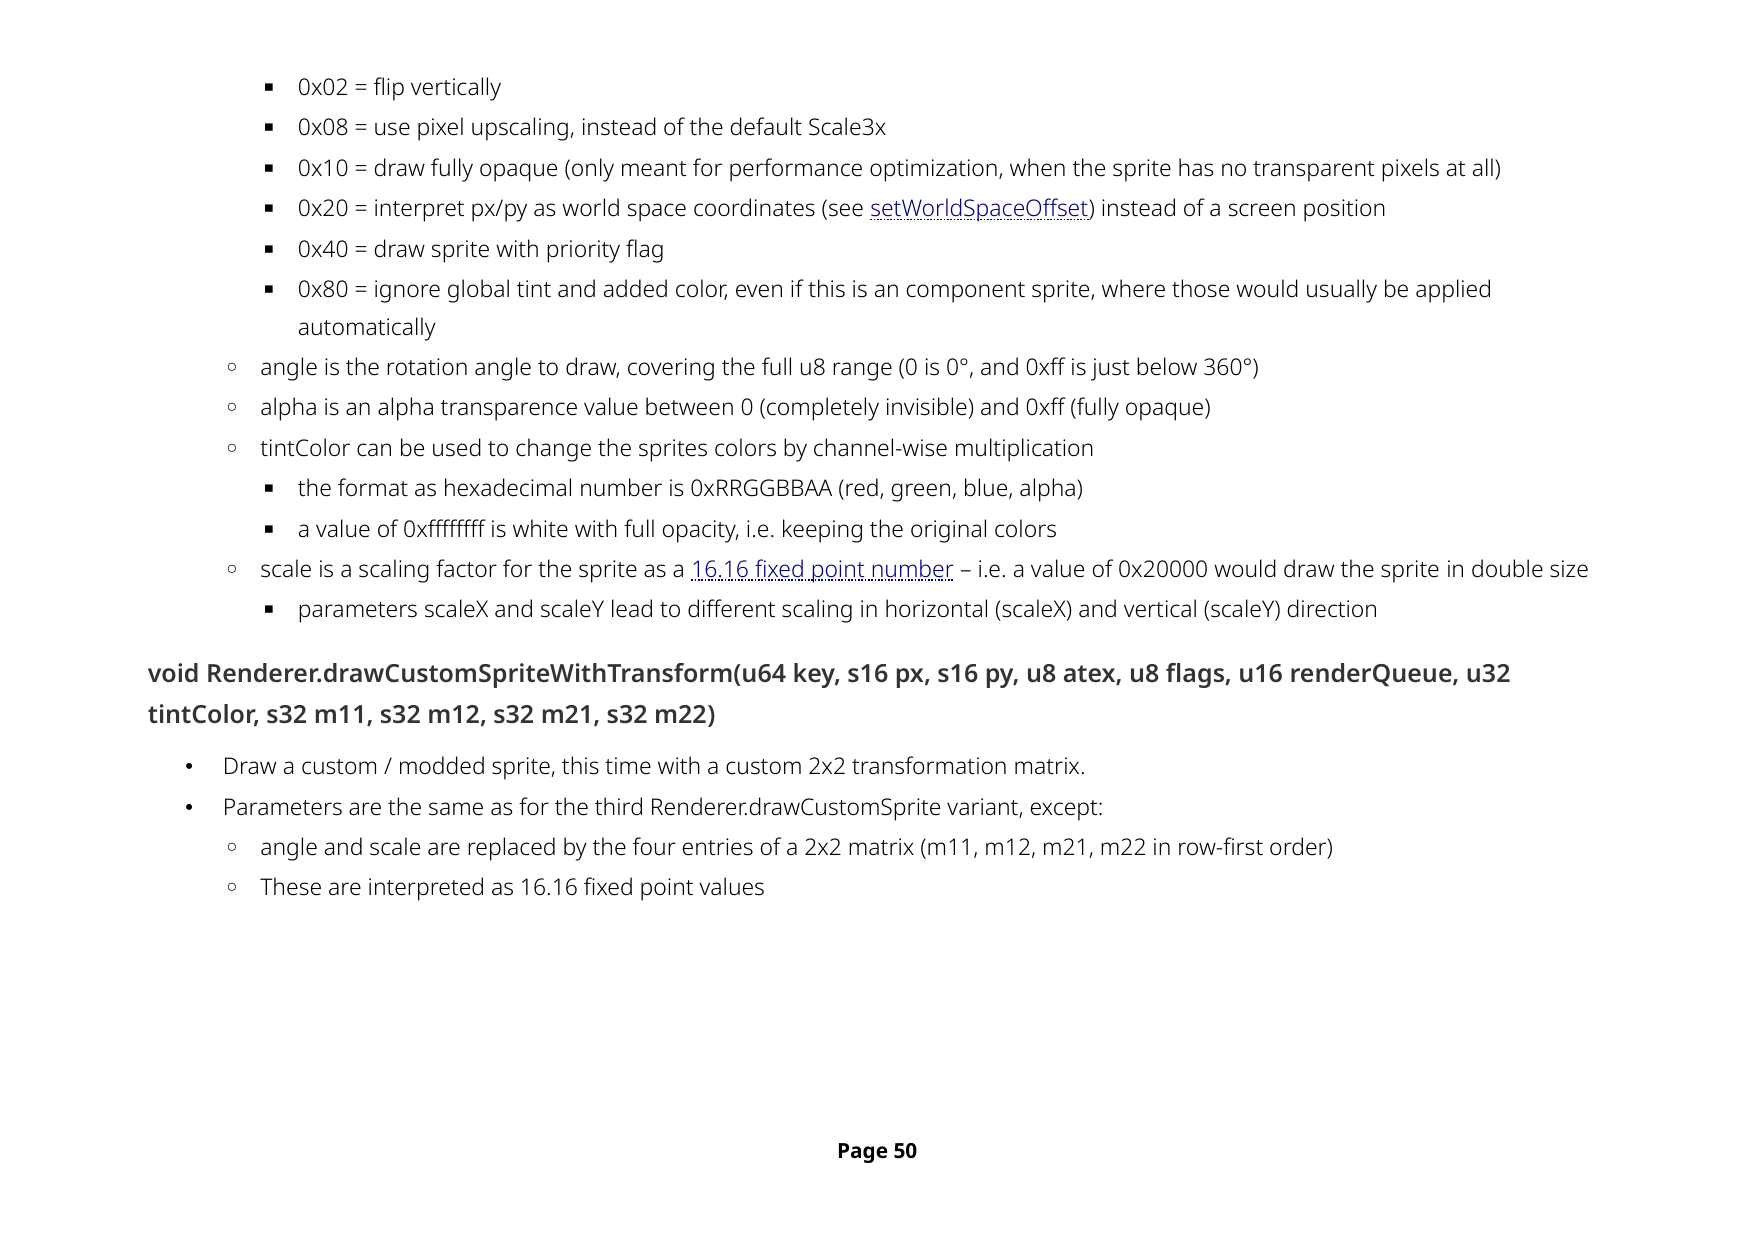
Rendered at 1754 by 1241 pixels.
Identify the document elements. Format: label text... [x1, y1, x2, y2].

list alpha is an alpha transparence value between 0 (completely invisible) and 0xff (fully opaque) [223, 391, 1606, 422]
list angle and scale are replaced by the four entries of a 2x2 matrix (m11, m12, m21, m22 in row-first order) [223, 831, 1606, 862]
list parameters scaleX and scaleY lead to different scaling in horizontal (scaleX) and vertical (scaleY) direction [260, 593, 1606, 624]
list 0x40 = draw sprite with priority flag [260, 232, 1606, 264]
list 0x10 = draw fully opaque (only meant for performance optimization, when the sprite has no transparent pixels at all) [260, 152, 1606, 183]
list the format as hexadecimal number is 0xRRGGBBAA (red, green, blue, alpha) [260, 472, 1606, 503]
list a value of 0xffffffff is white with full opacity, i.e. keeping the original colors [260, 512, 1606, 544]
list 0x80 = ignore global tint and added color, even if this is an component sprite, where those would usually be applied automatically [260, 273, 1606, 342]
list tintColor can be used to change the sprites colors by channel-wise multiplication [223, 432, 1606, 463]
subtitle void Renderer.drawCustomSpriteWithTransform(u64 key, s16 px, s16 py, u8 atex, u8 flags, u16 renderQueue, u32 tintColor, s32 m11, s32 m12, s32 m21, s32 m22) [148, 656, 1606, 731]
list scale is a scaling factor for the sprite as a 16.16 fixed point number – i.e. a value of 0x20000 would draw the sprite in double size [223, 553, 1606, 584]
list 0x08 = use pixel upscaling, instead of the default Scale3x [260, 111, 1606, 142]
list Draw a custom / modded sprite, this time with a custom 2x2 transformation matrix. [185, 750, 1606, 781]
list 0x20 = interpret px/py as world space coordinates (see setWorldSpaceOffset) instead of a screen position [260, 192, 1606, 223]
list angle is the rotation angle to draw, covering the full u8 range (0 is 0°, and 0xff is just below 360°) [223, 351, 1606, 382]
list 0x02 = flip vertically [260, 71, 1606, 102]
list These are interpreted as 16.16 fixed point values [223, 871, 1606, 902]
list Parameters are the same as for the third Renderer.drawCustomSprite variant, except: [185, 790, 1606, 822]
